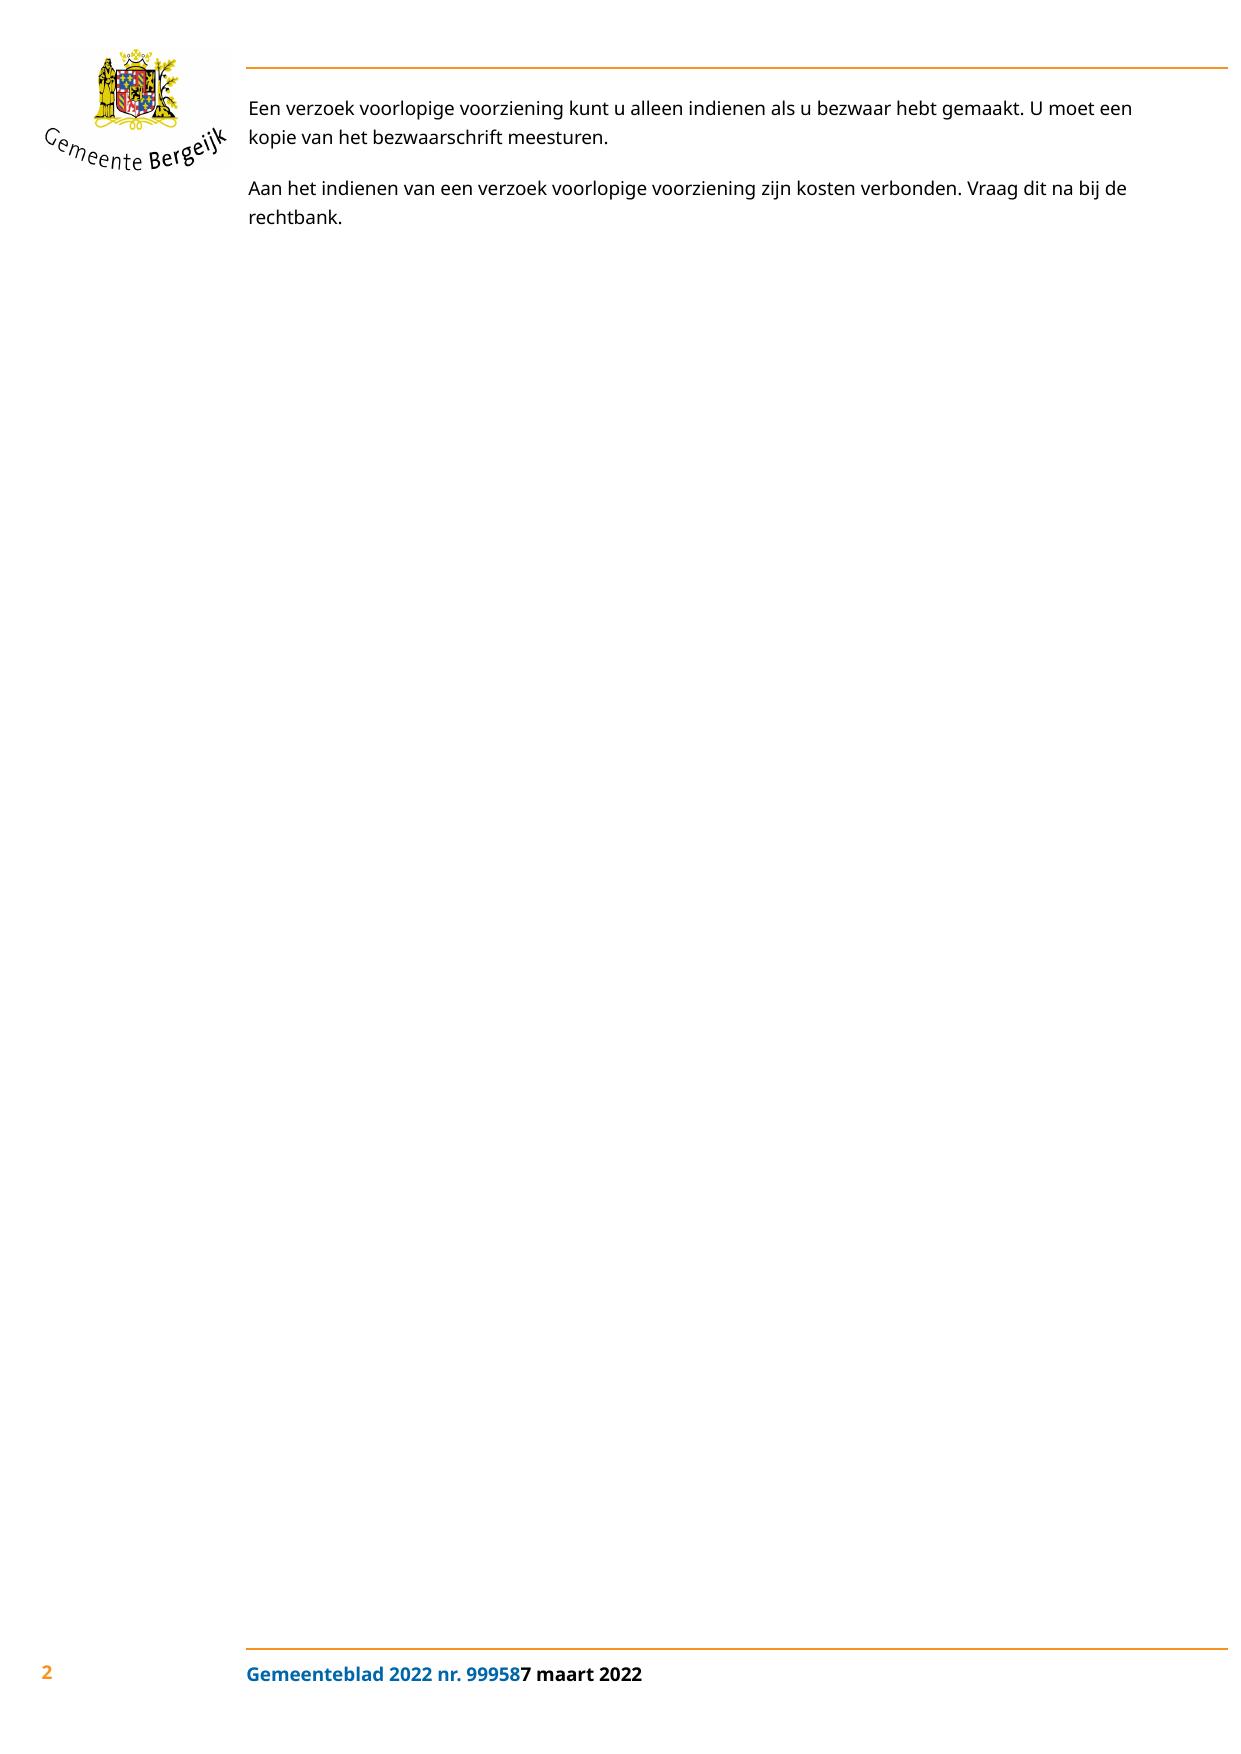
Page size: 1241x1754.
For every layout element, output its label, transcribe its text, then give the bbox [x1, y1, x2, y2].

text Een verzoek voorlopige voorziening kunt u alleen indienen als u bezwaar hebt gemaakt. U moet een kopie van het bezwaarschrift meesturen. [248, 95, 1152, 150]
picture [41, 47, 231, 172]
text Aan het indienen van een verzoek voorlopige voorziening zijn kosten verbonden. Vraag dit na bij de rechtbank. [248, 175, 1152, 230]
